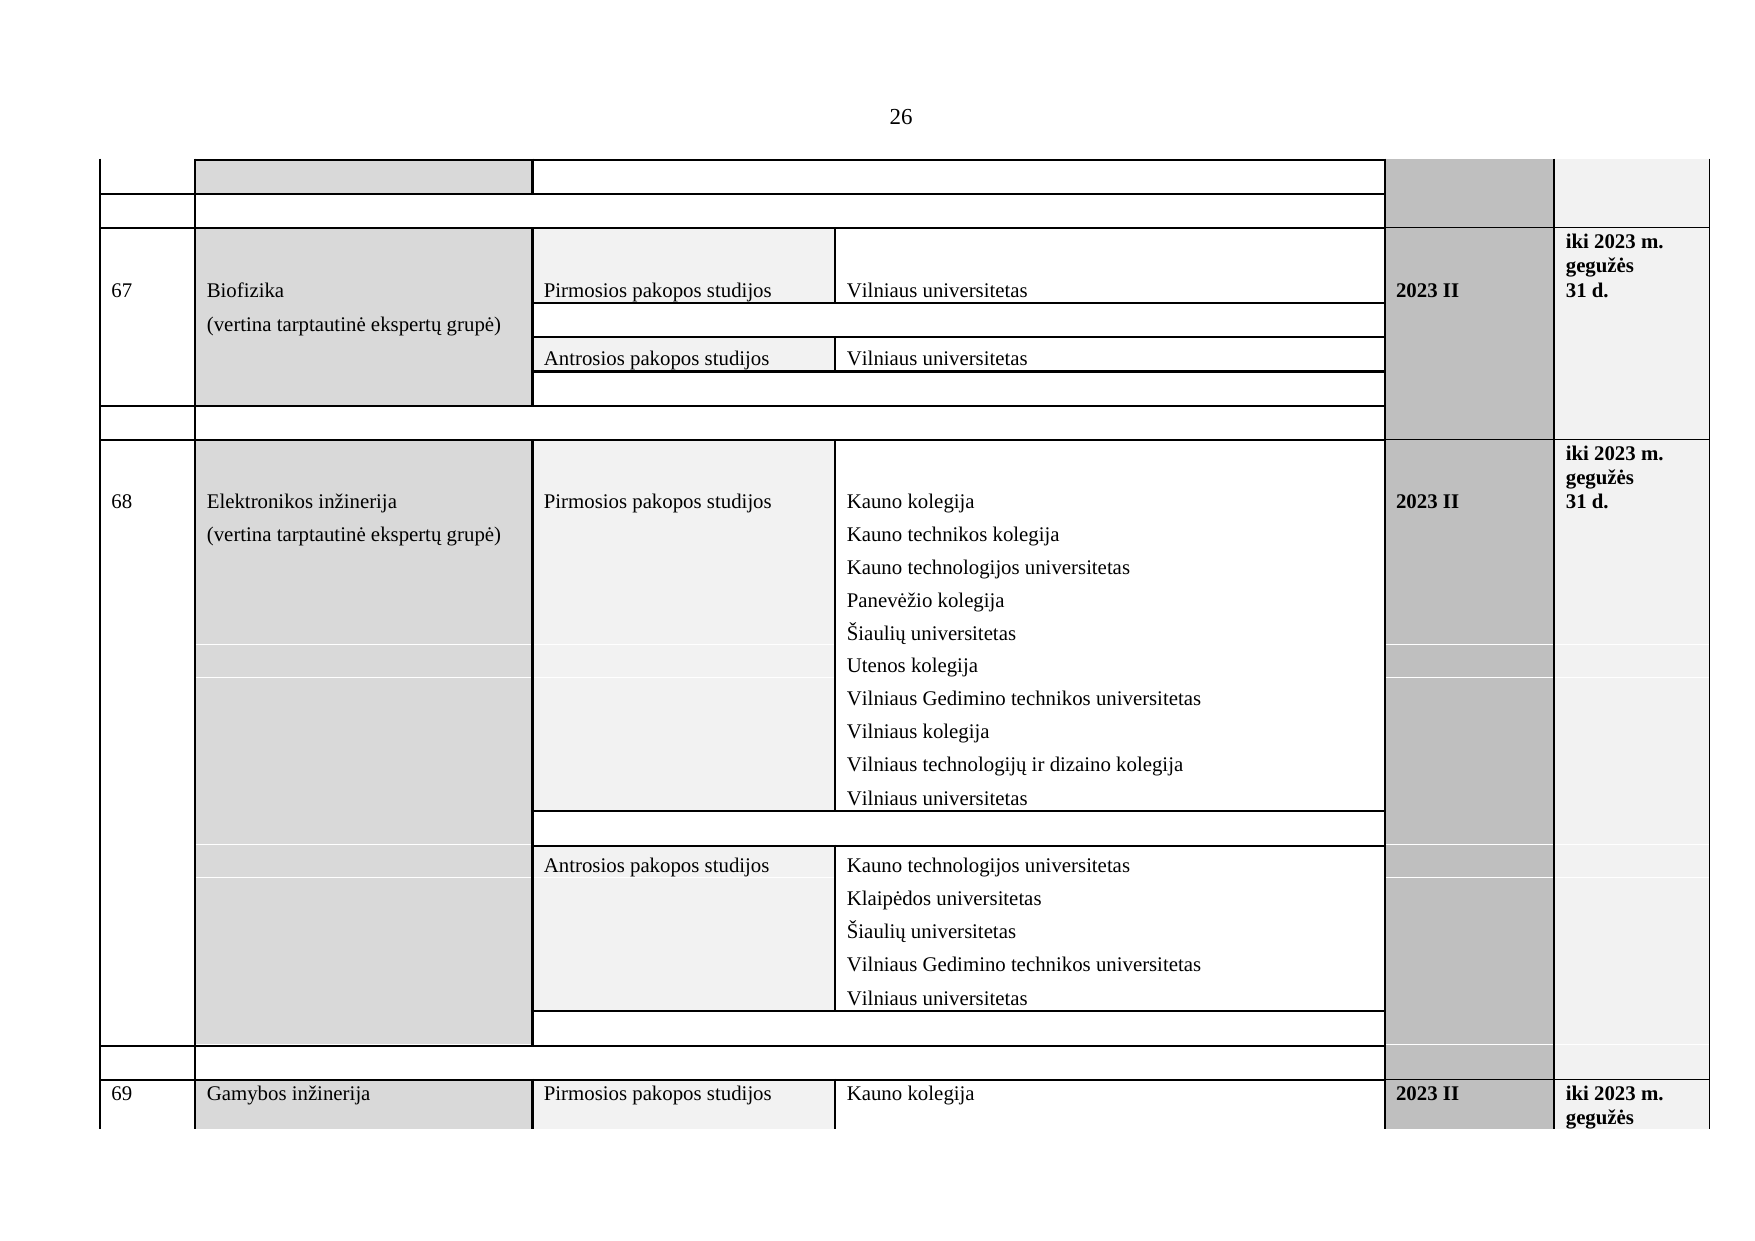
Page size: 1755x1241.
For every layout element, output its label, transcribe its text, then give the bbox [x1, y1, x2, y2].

table_cell [101, 612, 194, 644]
table_cell [534, 943, 834, 976]
table_cell [1386, 976, 1553, 1010]
table_cell [101, 845, 194, 877]
table_cell [1386, 743, 1553, 776]
table_cell Antrosios pakopos studijos [534, 847, 834, 877]
table_cell [534, 776, 834, 810]
table_cell [101, 678, 194, 710]
table_cell Vilniaus Gedimino technikos universitetas [836, 678, 1384, 710]
table_cell (vertina tarptautinė ekspertų grupė) [196, 302, 531, 336]
table_cell [1555, 546, 1709, 579]
table_cell [1555, 845, 1709, 877]
table_cell [196, 943, 531, 976]
table_cell [1555, 159, 1709, 193]
table_cell [534, 910, 834, 943]
table_cell Šiaulių universitetas [836, 910, 1384, 943]
table_cell [196, 1010, 531, 1044]
table_cell [196, 612, 531, 644]
table_cell [196, 810, 531, 844]
table_cell Elektronikos inžinerija Suma [196, 1047, 835, 1079]
table_cell iki 2023 m. gegužės [1555, 1080, 1709, 1129]
table_cell [1555, 370, 1709, 405]
table_cell [101, 579, 194, 612]
table_cell [101, 370, 194, 405]
table_cell [1555, 302, 1709, 336]
table_cell Kauno kolegija [836, 441, 1384, 513]
table_cell 2023 II [1386, 440, 1553, 513]
table_cell [534, 678, 834, 710]
table_cell [1386, 336, 1553, 370]
table_cell 2023 II [1386, 228, 1553, 302]
table_cell [1386, 546, 1553, 579]
table_cell [1386, 878, 1553, 910]
table_cell [534, 513, 834, 546]
table_cell [101, 159, 194, 193]
table_cell [196, 336, 531, 370]
table_cell [196, 710, 531, 743]
table_cell [1555, 513, 1709, 546]
table_cell Panevėžio kolegija [836, 579, 1384, 612]
table_cell [534, 612, 834, 644]
table_cell [1555, 405, 1709, 439]
table_cell [1386, 370, 1553, 405]
table_cell [1386, 193, 1553, 227]
table_cell [196, 845, 531, 877]
table_cell Pirmosios pakopos studijos [534, 229, 834, 302]
table_cell [1555, 1010, 1709, 1044]
table_cell [1386, 159, 1553, 193]
table_cell Elektronikos inžinerija [196, 441, 531, 513]
table_cell [196, 370, 531, 405]
table_cell [534, 546, 834, 579]
table_cell [101, 776, 194, 810]
table_cell [1386, 678, 1553, 710]
table_cell Antrosios pakopos studijos [534, 338, 834, 370]
table_cell [196, 910, 531, 943]
table_cell Vilniaus Gedimino technikos universitetas [836, 943, 1384, 976]
table_cell Kauno technikos kolegija [836, 513, 1384, 546]
table_cell [534, 579, 834, 612]
table_cell [1555, 579, 1709, 612]
table_cell Biofizika [196, 229, 531, 302]
table_cell [101, 645, 194, 677]
table_cell iki 2023 m. gegužės 31 d. [1555, 228, 1709, 302]
table_cell [101, 743, 194, 776]
table_cell 69 [101, 1081, 194, 1129]
table_cell [196, 976, 531, 1010]
table_cell [1386, 710, 1553, 743]
table_cell [101, 943, 194, 976]
table_cell iki 2023 m. gegužės 31 d. [1555, 440, 1709, 513]
table_cell [196, 645, 531, 677]
table_cell [1555, 1045, 1709, 1079]
table_cell Architektūra Suma [196, 195, 532, 227]
table_cell Vilniaus kolegija [836, 710, 1384, 743]
table_cell 68 [101, 441, 194, 513]
table_cell [1555, 612, 1709, 644]
table_cell [1555, 645, 1709, 677]
table_cell [534, 645, 834, 677]
table_cell [534, 878, 834, 910]
table_cell [101, 546, 194, 579]
table_cell Vilniaus universitetas [836, 776, 1384, 810]
table_cell [533, 195, 835, 227]
table_cell Vilniaus universitetas [836, 976, 1384, 1010]
table_cell [1386, 776, 1553, 810]
table_cell [533, 407, 835, 439]
table_cell Pirmosios pakopos studijos Suma [534, 812, 1384, 844]
table_cell [534, 743, 834, 776]
table_cell [1386, 1010, 1553, 1044]
table_cell [1386, 810, 1553, 844]
table_cell Antrosios pakopos studijos Suma [534, 373, 1384, 405]
table_cell Vilniaus technologijų ir dizaino kolegija [836, 743, 1384, 776]
table_cell [1555, 743, 1709, 776]
table_cell [101, 195, 194, 227]
table_cell 2023 II [1386, 1080, 1553, 1129]
table_cell [1386, 845, 1553, 877]
table_cell [196, 161, 531, 193]
table_cell [1555, 976, 1709, 1010]
table_cell [1386, 1045, 1553, 1079]
table_cell [1555, 943, 1709, 976]
table_cell Kauno kolegija [836, 1081, 1384, 1129]
table_cell [1555, 878, 1709, 910]
table_cell Kauno technologijos universitetas [836, 847, 1384, 877]
table_cell Gamybos inžinerija [196, 1081, 531, 1129]
table_cell (vertina tarptautinė ekspertų grupė) [196, 513, 531, 546]
table_cell Kauno technologijos universitetas [836, 546, 1384, 579]
table_cell [1555, 776, 1709, 810]
table_cell [101, 513, 194, 546]
table_cell [101, 878, 194, 910]
table_cell [101, 407, 194, 439]
table_cell [101, 1010, 194, 1044]
table_cell [196, 579, 531, 612]
table_cell [101, 1047, 194, 1079]
table_cell [101, 302, 194, 336]
table_cell Šiaulių universitetas [836, 612, 1384, 644]
table_cell [1386, 910, 1553, 943]
table_cell [534, 710, 834, 743]
table_cell [1386, 612, 1553, 644]
table_cell [1555, 193, 1709, 227]
table_cell [1386, 513, 1553, 546]
table_cell [835, 1047, 1384, 1079]
table_cell Vilniaus universitetas [836, 229, 1384, 302]
table_cell [101, 910, 194, 943]
table_cell Pirmosios pakopos studijos [534, 441, 834, 513]
table_cell [101, 810, 194, 844]
table_cell [196, 743, 531, 776]
table_cell Vilniaus universitetas [836, 338, 1384, 370]
table_cell [1386, 405, 1553, 439]
table_cell [196, 678, 531, 710]
table_cell [1386, 943, 1553, 976]
table_cell [196, 546, 531, 579]
table_cell [1386, 579, 1553, 612]
table_cell [196, 776, 531, 810]
table_cell [101, 336, 194, 370]
table_cell Utenos kolegija [836, 645, 1384, 677]
table_cell [1555, 678, 1709, 710]
table_cell [101, 710, 194, 743]
table_cell [534, 976, 834, 1010]
table_cell [1555, 710, 1709, 743]
table_cell [1386, 302, 1553, 336]
table_cell [196, 878, 531, 910]
table_cell [1555, 810, 1709, 844]
table_cell [101, 976, 194, 1010]
table_cell Pirmosios pakopos studijos Suma [534, 304, 1384, 336]
table_cell 67 [101, 229, 194, 302]
table_cell Biofizika Suma [196, 407, 532, 439]
table_cell Antrosios pakopos studijos Suma [534, 1012, 1384, 1044]
table_cell [1555, 910, 1709, 943]
table_cell [1555, 336, 1709, 370]
table_cell Antrosios pakopos studijos Suma [534, 161, 1384, 193]
table_cell [835, 195, 1384, 227]
table_cell [1386, 645, 1553, 677]
table_cell Klaipėdos universitetas [836, 878, 1384, 910]
table_cell [835, 407, 1384, 439]
table_cell Pirmosios pakopos studijos [534, 1081, 834, 1129]
